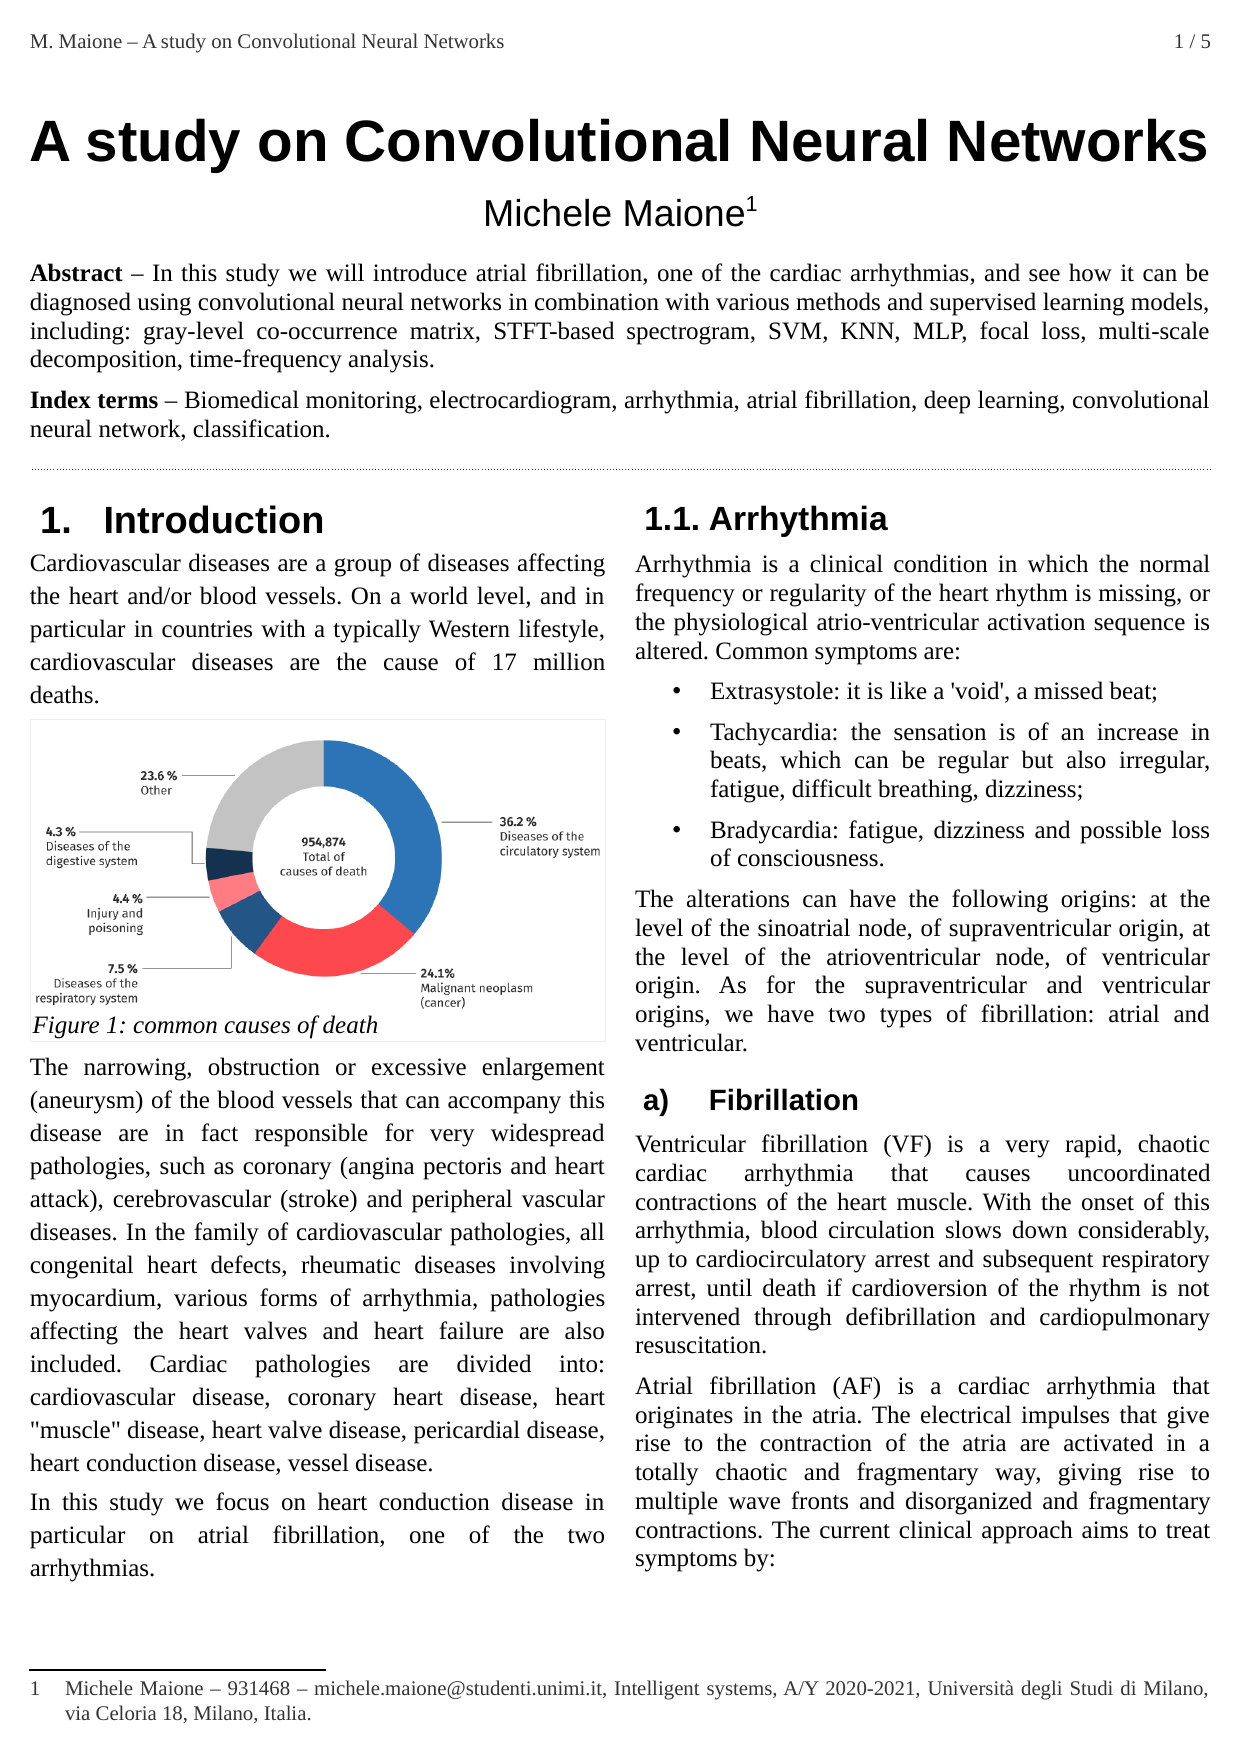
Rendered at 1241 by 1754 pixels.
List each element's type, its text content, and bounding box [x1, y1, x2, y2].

text Index terms – Biomedical monitoring, electrocardiogram, arrhythmia, atrial fibrillation, deep learning, convolutional neural network, classification. [29, 385, 1211, 442]
list Tachycardia: the sensation is of an increase in beats, which can be regular but also irregular, fatigue, difficult breathing, dizziness; [672, 717, 1211, 803]
text Michele Maione – 931468 – michele.maione@studenti.unimi.it, Intelligent systems, A/Y 2020-2021, Università degli Studi di Milano, via Celoria 18, Milano, Italia. [29, 1676, 1211, 1724]
subtitle Fibrillation [635, 1083, 1211, 1117]
text In this study we focus on heart conduction disease in particular on atrial fibrillation, one of the two arrhythmias. [29, 1487, 605, 1582]
subtitle Introduction [29, 498, 605, 542]
list Extrasystole: it is like a 'void', a missed beat; [672, 676, 1211, 705]
text The narrowing, obstruction or excessive enlargement (aneurysm) of the blood vessels that can accompany this disease are in fact responsible for very widespread pathologies, such as coronary (angina pectoris and heart attack), cerebrovascular (stroke) and peripheral vascular diseases. In the family of cardiovascular pathologies, all congenital heart defects, rheumatic diseases involving myocardium, various forms of arrhythmia, pathologies affecting the heart valves and heart failure are also included. Cardiac pathologies are divided into: cardiovascular disease, coronary heart disease, heart "muscle" disease, heart valve disease, pericardial disease, heart conduction disease, vessel disease. [29, 1052, 605, 1477]
text Abstract – In this study we will introduce atrial fibrillation, one of the cardiac arrhythmias, and see how it can be diagnosed using convolutional neural networks in combination with various methods and supervised learning models, including: gray-level co-occurrence matrix, STFT-based spectrogram, SVM, KNN, MLP, focal loss, multi-scale decomposition, time-frequency analysis. [29, 258, 1211, 373]
text Ventricular fibrillation (VF) is a very rapid, chaotic cardiac arrhythmia that causes uncoordinated contractions of the heart muscle. With the onset of this arrhythmia, blood circulation slows down considerably, up to cardiocirculatory arrest and subsequent respiratory arrest, until death if cardioversion of the rhythm is not intervened through defibrillation and cardiopulmonary resuscitation. [635, 1129, 1211, 1359]
title A study on Convolutional Neural Networks [29, 107, 1211, 174]
list Bradycardia: fatigue, dizziness and possible loss of consciousness. [672, 815, 1211, 872]
text Cardiovascular diseases are a group of diseases affecting the heart and/or blood vessels. On a world level, and in particular in countries with a typically Western lifestyle, cardiovascular diseases are the cause of 17 million deaths. [29, 548, 605, 709]
text Arrhythmia is a clinical condition in which the normal frequency or regularity of the heart rhythm is missing, or the physiological atrio-ventricular activation sequence is altered. Common symptoms are: [635, 549, 1211, 664]
picture [32, 734, 603, 1010]
text Figure 1: common causes of death [32, 1010, 602, 1038]
text Atrial fibrillation (AF) is a cardiac arrhythmia that originates in the atria. The electrical impulses that give rise to the contraction of the atria are activated in a totally chaotic and fragmentary way, giving rise to multiple wave fronts and disorganized and fragmentary contractions. The current clinical approach aims to treat symptoms by: [635, 1371, 1211, 1572]
subtitle Michele Maione [29, 191, 1211, 234]
text The alterations can have the following origins: at the level of the sinoatrial node, of supraventricular origin, at the level of the atrioventricular node, of ventricular origin. As for the supraventricular and ventricular origins, we have two types of fibrillation: atrial and ventricular. [635, 884, 1211, 1057]
subtitle Arrhythmia [635, 498, 1211, 537]
